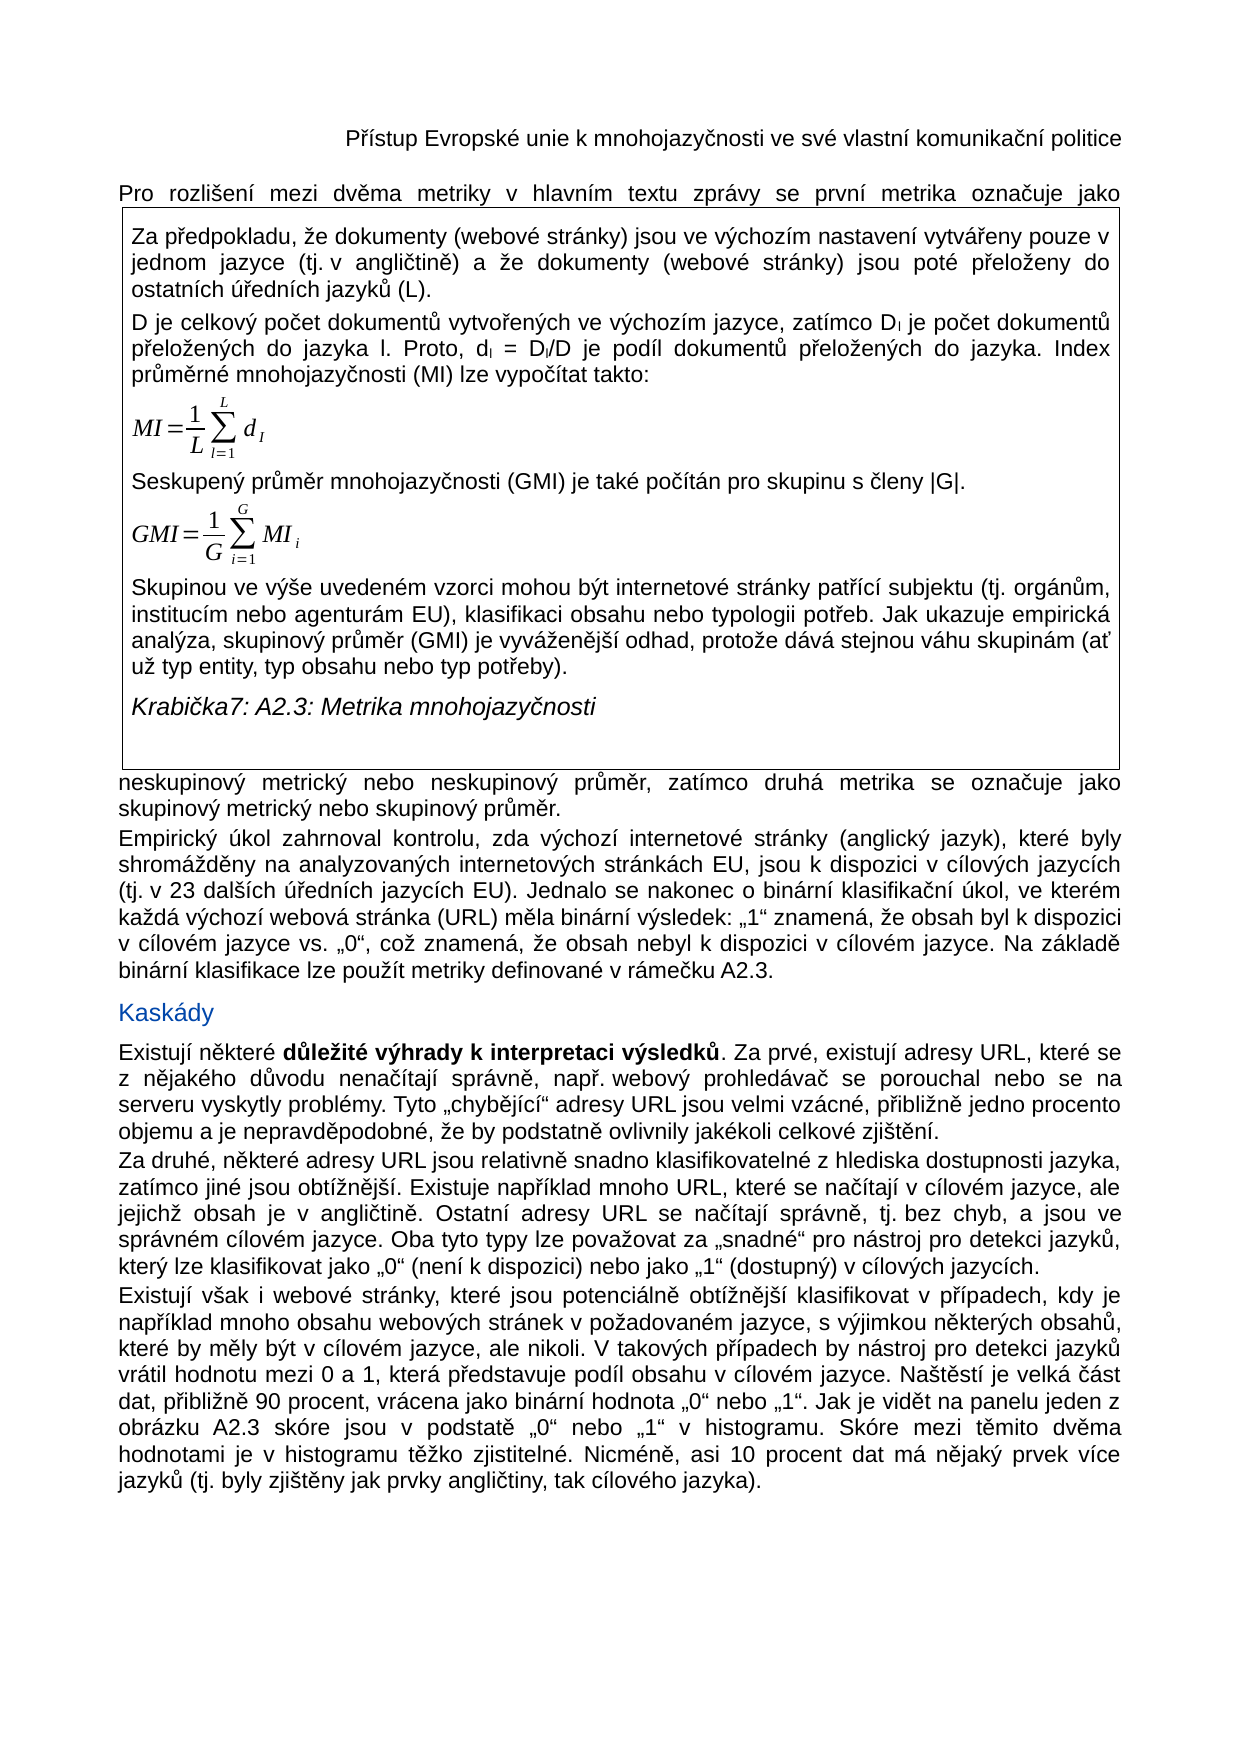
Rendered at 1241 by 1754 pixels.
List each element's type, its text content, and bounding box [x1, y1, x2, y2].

text Existují některé důležité výhrady k interpretaci výsledků. Za prvé, existují adresy URL, které se z nějakého důvodu nenačítají správně, např. webový prohledávač se porouchal nebo se na serveru vyskytly problémy. Tyto „chybějící“ adresy URL jsou velmi vzácné, přibližně jedno procento objemu a je nepravděpodobné, že by podstatně ovlivnily jakékoli celkové zjištění. [118, 1039, 1122, 1144]
text Krabička7: A2.3: Metrika mnohojazyčnosti [131, 692, 1110, 721]
text Empirický úkol zahrnoval kontrolu, zda výchozí internetové stránky (anglický jazyk), které byly shromážděny na analyzovaných internetových stránkách EU, jsou k dispozici v cílových jazycích (tj. v 23 dalších úředních jazycích EU). Jednalo se nakonec o binární klasifikační úkol, ve kterém každá výchozí webová stránka (URL) měla binární výsledek: „1“ znamená, že obsah byl k dispozici v cílovém jazyce vs. „0“, což znamená, že obsah nebyl k dispozici v cílovém jazyce. Na základě binární klasifikace lze použít metriky definované v rámečku A2.3. [118, 825, 1122, 983]
subtitle Kaskády [118, 997, 1122, 1026]
text Pro rozlišení mezi dvěma metriky v hlavním textu zprávy se první metrika označuje jako neskupinový metrický nebo neskupinový průměr, zatímco druhá metrika se označuje jako skupinový metrický nebo skupinový průměr. [118, 180, 1122, 822]
text D je celkový počet dokumentů vytvořených ve výchozím jazyce, zatímco Dl je počet dokumentů přeložených do jazyka l. Proto, dl = Dl/D je podíl dokumentů přeložených do jazyka. Index průměrné mnohojazyčnosti (MI) lze vypočítat takto: [131, 308, 1110, 387]
text Existují však i webové stránky, které jsou potenciálně obtížnější klasifikovat v případech, kdy je například mnoho obsahu webových stránek v požadovaném jazyce, s výjimkou některých obsahů, které by měly být v cílovém jazyce, ale nikoli. V takových případech by nástroj pro detekci jazyků vrátil hodnotu mezi 0 a 1, která představuje podíl obsahu v cílovém jazyce. Naštěstí je velká část dat, přibližně 90 procent, vrácena jako binární hodnota „0“ nebo „1“. Jak je vidět na panelu jeden z obrázku A2.3 skóre jsou v podstatě „0“ nebo „1“ v histogramu. Skóre mezi těmito dvěma hodnotami je v histogramu těžko zjistitelné. Nicméně, asi 10 procent dat má nějaký prvek více jazyků (tj. byly zjištěny jak prvky angličtiny, tak cílového jazyka). [118, 1282, 1122, 1493]
text Seskupený průměr mnohojazyčnosti (GMI) je také počítán pro skupinu s členy |G|. [131, 468, 1110, 494]
text Za druhé, některé adresy URL jsou relativně snadno klasifikovatelné z hlediska dostupnosti jazyka, zatímco jiné jsou obtížnější. Existuje například mnoho URL, které se načítají v cílovém jazyce, ale jejichž obsah je v angličtině. Ostatní adresy URL se načítají správně, tj. bez chyb, a jsou ve správném cílovém jazyce. Oba tyto typy lze považovat za „snadné“ pro nástroj pro detekci jazyků, který lze klasifikovat jako „0“ (není k dispozici) nebo jako „1“ (dostupný) v cílových jazycích. [118, 1147, 1122, 1279]
text Skupinou ve výše uvedeném vzorci mohou být internetové stránky patřící subjektu (tj. orgánům, institucím nebo agenturám EU), klasifikaci obsahu nebo typologii potřeb. Jak ukazuje empirická analýza, skupinový průměr (GMI) je vyváženější odhad, protože dává stejnou váhu skupinám (ať už typ entity, typ obsahu nebo typ potřeby). [131, 574, 1110, 680]
text Za předpokladu, že dokumenty (webové stránky) jsou ve výchozím nastavení vytvářeny pouze v jednom jazyce (tj. v angličtině) a že dokumenty (webové stránky) jsou poté přeloženy do ostatních úředních jazyků (L). [131, 223, 1110, 302]
